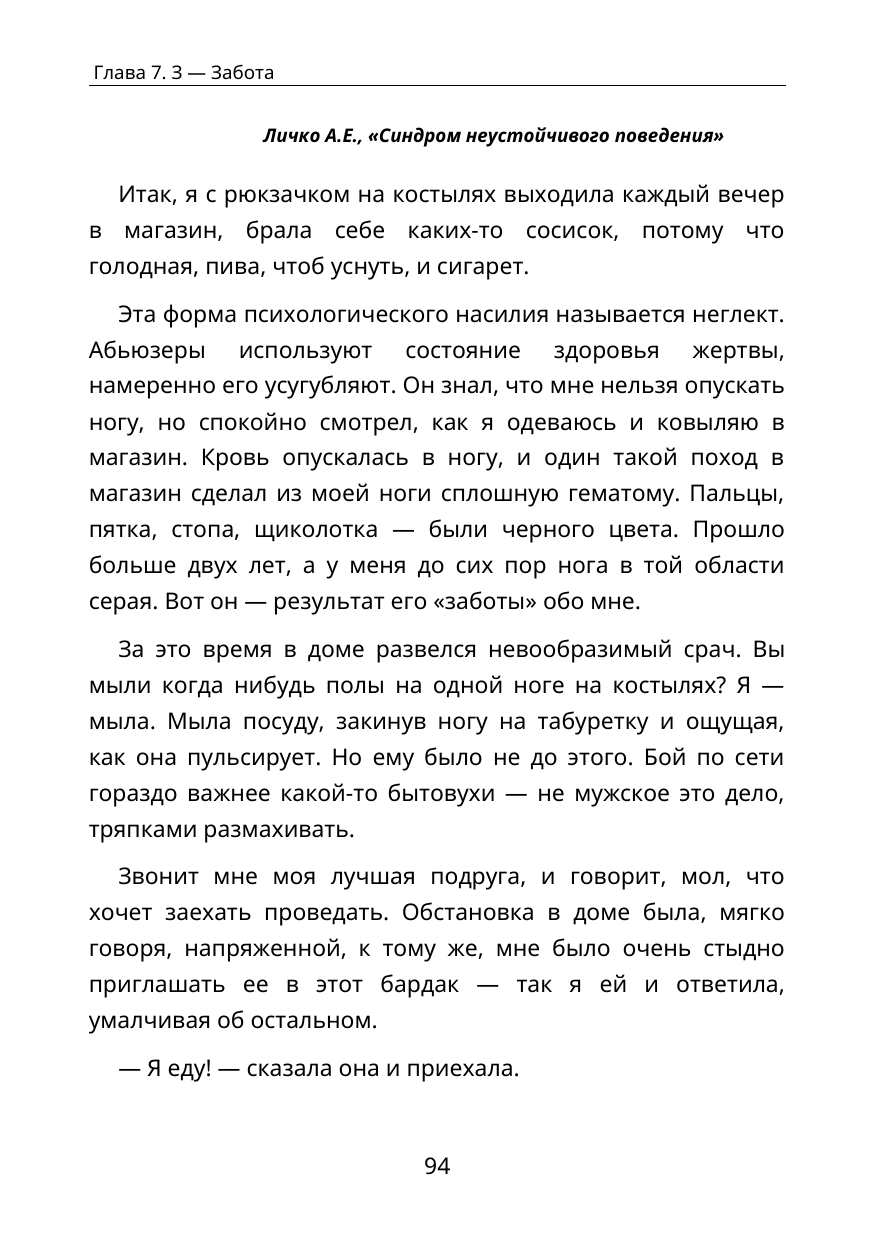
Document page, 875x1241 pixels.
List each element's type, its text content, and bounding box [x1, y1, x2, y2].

text Личко А.Е., «Синдром неустойчивого поведения» [148, 118, 726, 148]
text Итак, я с рюкзачком на костылях выходила каждый вечер в магазин, брала себе каких-то сосисок, потому что голодная, пива, чтоб уснуть, и сигарет. [88, 178, 786, 281]
text Эта форма психологического насилия называется неглект. Абьюзеры используют состояние здоровья жертвы, намеренно его усугубляют. Он знал, что мне нельзя опускать ногу, но спокойно смотрел, как я одеваюсь и ковыляю в магазин. Кровь опускалась в ногу, и один такой поход в магазин сделал из моей ноги сплошную гематому. Пальцы, пятка, стопа, щиколотка — были черного цвета. Прошло больше двух лет, а у меня до сих пор нога в той области серая. Вот он — результат его «заботы» обо мне. [88, 298, 786, 616]
text За это время в доме развелся невообразимый срач. Вы мыли когда нибудь полы на одной ноге на костылях? Я — мыла. Мыла посуду, закинув ногу на табуретку и ощущая, как она пульсирует. Но ему было не до этого. Бой по сети гораздо важнее какой-то бытовухи — не мужское это дело, тряпками размахивать. [88, 633, 786, 844]
text — Я еду! — сказала она и приехала. [88, 1052, 786, 1083]
text Звонит мне моя лучшая подруга, и говорит, мол, что хочет заехать проведать. Обстановка в доме была, мягко говоря, напряженной, к тому же, мне было очень стыдно приглашать ее в этот бардак — так я ей и ответила, умалчивая об остальном. [88, 860, 786, 1035]
